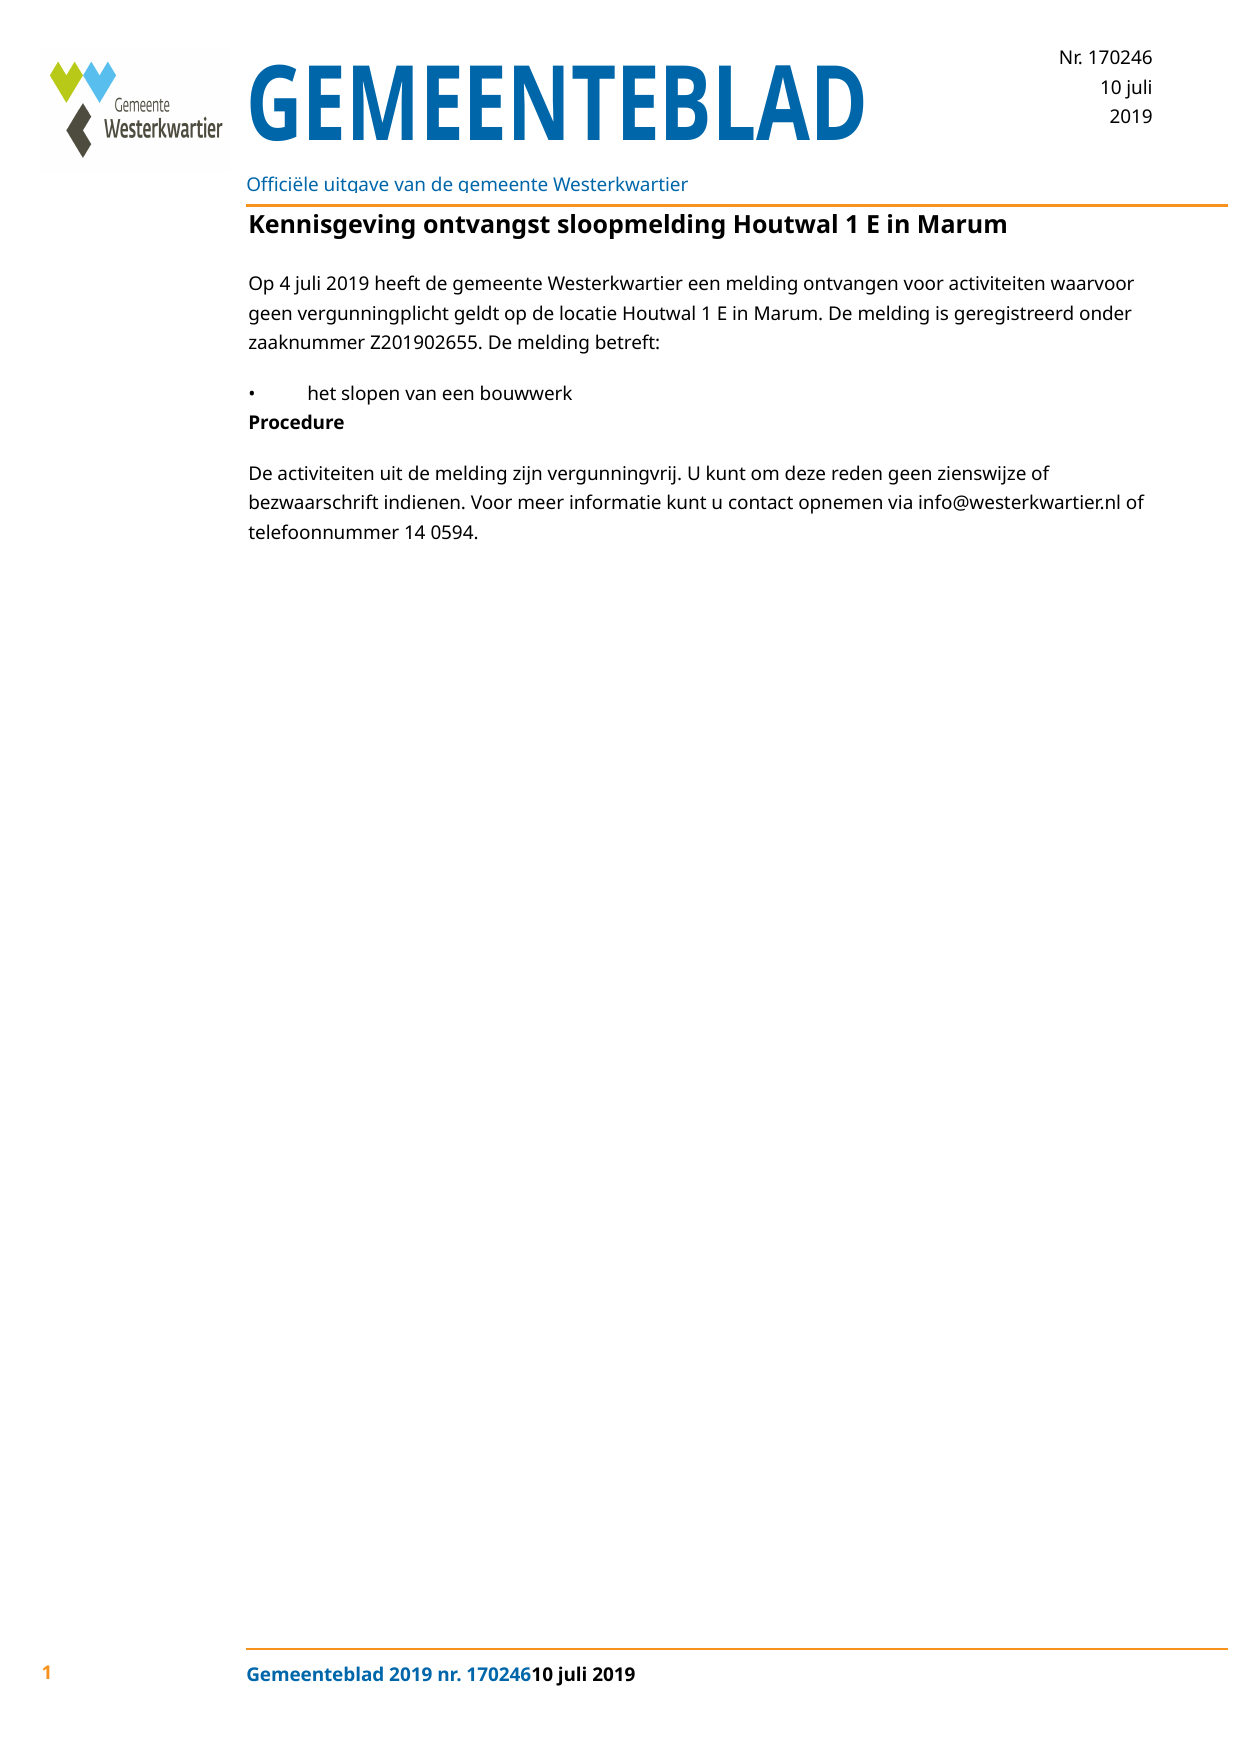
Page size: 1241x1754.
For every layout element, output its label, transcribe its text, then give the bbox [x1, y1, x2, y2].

text De activiteiten uit de melding zijn vergunningvrij. U kunt om deze reden geen zienswijze of bezwaarschrift indienen. Voor meer informatie kunt u contact opnemen via info@westerkwartier.nl of telefoonnummer 14 0594. [248, 460, 1152, 545]
text Procedure [248, 409, 1152, 435]
text Kennisgeving ontvangst sloopmelding Houtwal 1 E in Marum [248, 207, 1152, 241]
text Op 4 juli 2019 heeft de gemeente Westerkwartier een melding ontvangen voor activiteiten waarvoor geen vergunningplicht geldt op de locatie Houtwal 1 E in Marum. De melding is geregistreerd onder zaaknummer Z201902655. De melding betreft: [248, 270, 1152, 355]
picture [41, 47, 231, 172]
list het slopen van een bouwwerk [248, 380, 1152, 406]
